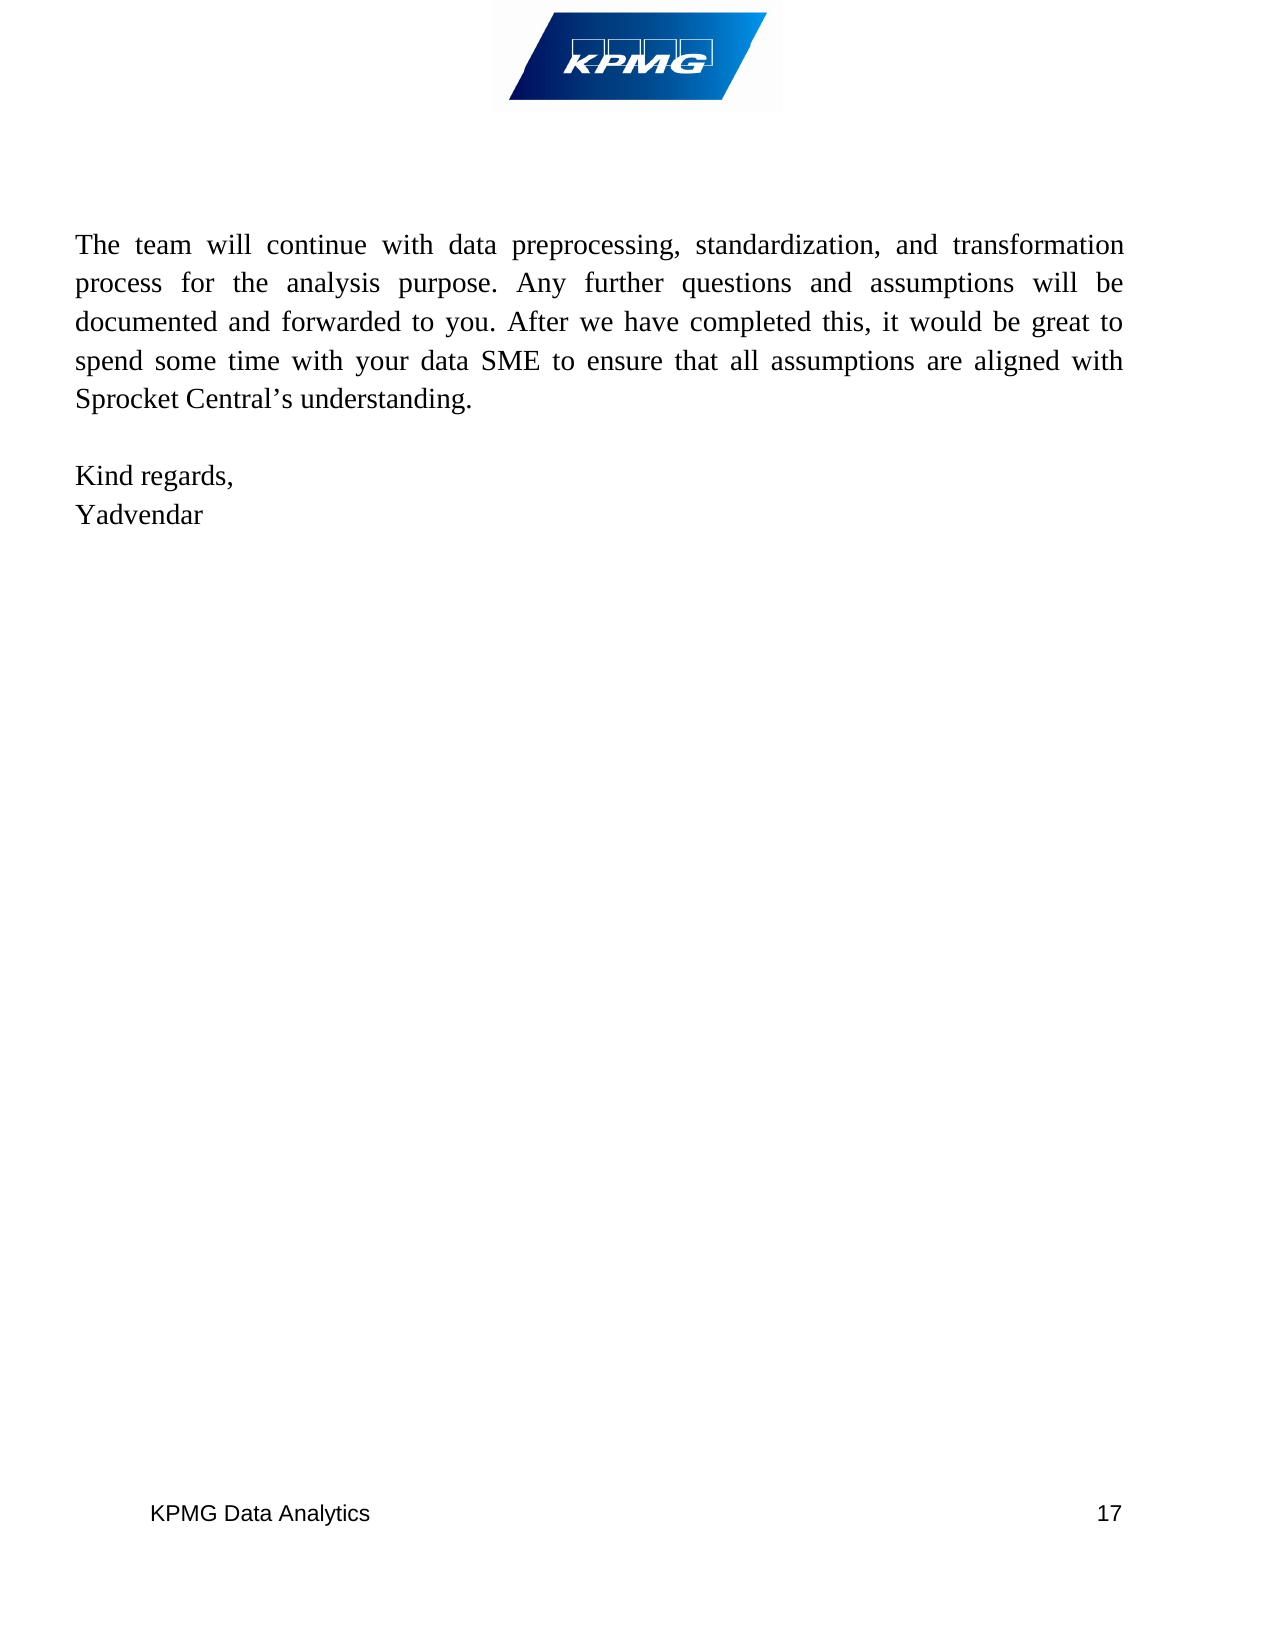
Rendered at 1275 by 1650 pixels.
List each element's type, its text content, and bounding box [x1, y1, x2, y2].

text Kind regards, [75, 458, 1125, 492]
text Yadvendar [75, 497, 1125, 530]
text The team will continue with data preprocessing, standardization, and transformation process for the analysis purpose. Any further questions and assumptions will be documented and forwarded to you. After we have completed this, it would be great to spend some time with your data SME to ensure that all assumptions are aligned with Sprocket Central’s understanding. [75, 227, 1125, 415]
